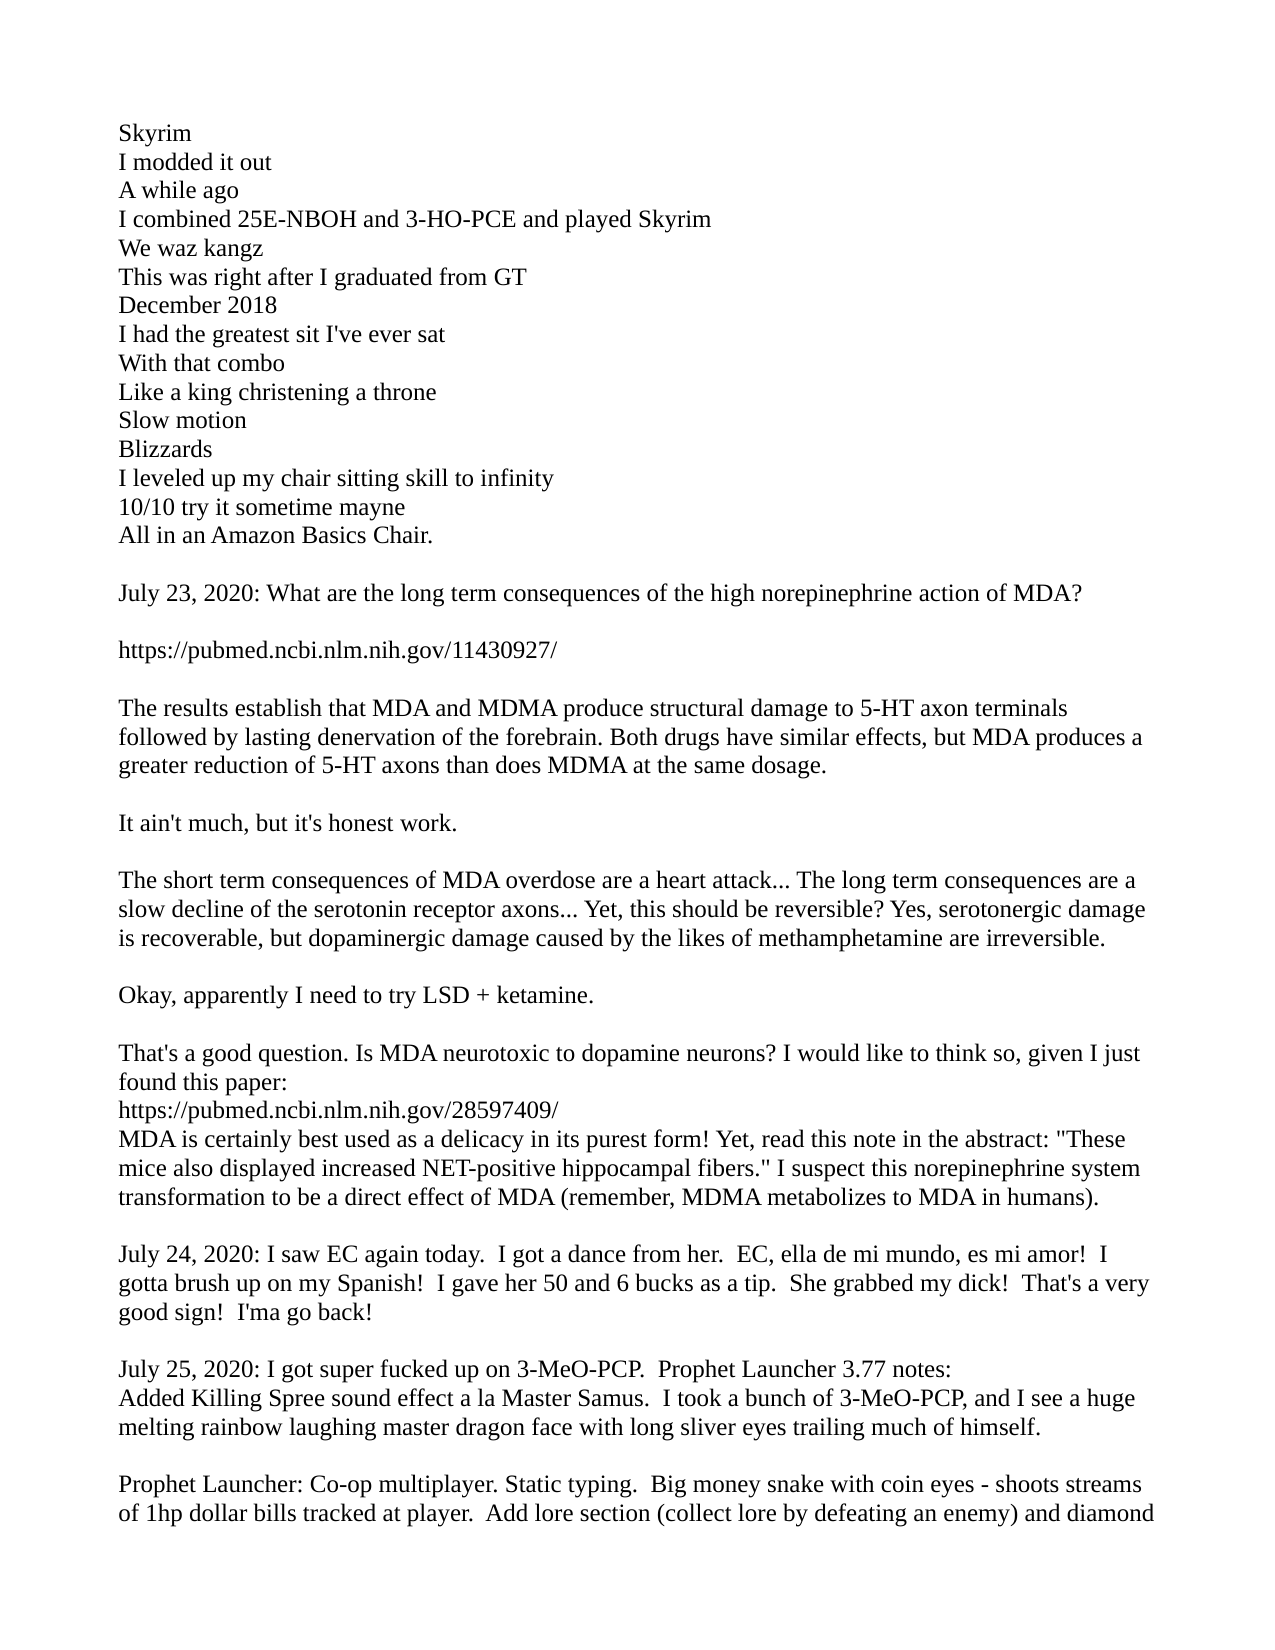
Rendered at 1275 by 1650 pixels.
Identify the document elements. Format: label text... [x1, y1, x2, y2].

text The short term consequences of MDA overdose are a heart attack... The long term consequences are a slow decline of the serotonin receptor axons... Yet, this should be reversible? Yes, serotonergic damage is recoverable, but dopaminergic damage caused by the likes of methamphetamine are irreversible. [118, 866, 1157, 952]
text Skyrim [118, 118, 1157, 147]
text All in an Amazon Basics Chair. [118, 521, 1157, 549]
text Prophet Launcher: Co-op multiplayer. Static typing. Big money snake with coin eyes - shoots streams of 1hp dollar bills tracked at player. Add lore section (collect lore by defeating an enemy) and diamond [118, 1469, 1157, 1527]
text July 25, 2020: I got super fucked up on 3-MeO-PCP. Prophet Launcher 3.77 notes: [118, 1354, 1157, 1383]
text That's a good question. Is MDA neurotoxic to dopamine neurons? I would like to think so, given I just found this paper: [118, 1038, 1157, 1096]
text A while ago [118, 176, 1157, 204]
text I modded it out [118, 147, 1157, 176]
text I leveled up my chair sitting skill to infinity [118, 463, 1157, 492]
text Blizzards [118, 434, 1157, 463]
text 10/10 try it sometime mayne [118, 492, 1157, 521]
text I combined 25E-NBOH and 3-HO-PCE and played Skyrim [118, 204, 1157, 233]
text July 23, 2020: What are the long term consequences of the high norepinephrine action of MDA? [118, 578, 1157, 607]
text Added Killing Spree sound effect a la Master Samus. I took a bunch of 3-MeO-PCP, and I see a huge melting rainbow laughing master dragon face with long sliver eyes trailing much of himself. [118, 1383, 1157, 1441]
text Like a king christening a throne [118, 377, 1157, 406]
text December 2018 [118, 291, 1157, 319]
text https://pubmed.ncbi.nlm.nih.gov/11430927/ [118, 636, 1157, 664]
text https://pubmed.ncbi.nlm.nih.gov/28597409/ [118, 1096, 1157, 1124]
text I had the greatest sit I've ever sat [118, 319, 1157, 348]
text The results establish that MDA and MDMA produce structural damage to 5-HT axon terminals followed by lasting denervation of the forebrain. Both drugs have similar effects, but MDA produces a greater reduction of 5-HT axons than does MDMA at the same dosage. [118, 693, 1157, 779]
text With that combo [118, 348, 1157, 377]
text It ain't much, but it's honest work. [118, 808, 1157, 837]
text MDA is certainly best used as a delicacy in its purest form! Yet, read this note in the abstract: "These mice also displayed increased NET-positive hippocampal fibers." I suspect this norepinephrine system transformation to be a direct effect of MDA (remember, MDMA metabolizes to MDA in humans). [118, 1124, 1157, 1211]
text We waz kangz [118, 233, 1157, 262]
text July 24, 2020: I saw EC again today. I got a dance from her. EC, ella de mi mundo, es mi amor! I gotta brush up on my Spanish! I gave her 50 and 6 bucks as a tip. She grabbed my dick! That's a very good sign! I'ma go back! [118, 1239, 1157, 1326]
text Slow motion [118, 406, 1157, 434]
text Okay, apparently I need to try LSD + ketamine. [118, 981, 1157, 1009]
text This was right after I graduated from GT [118, 262, 1157, 291]
